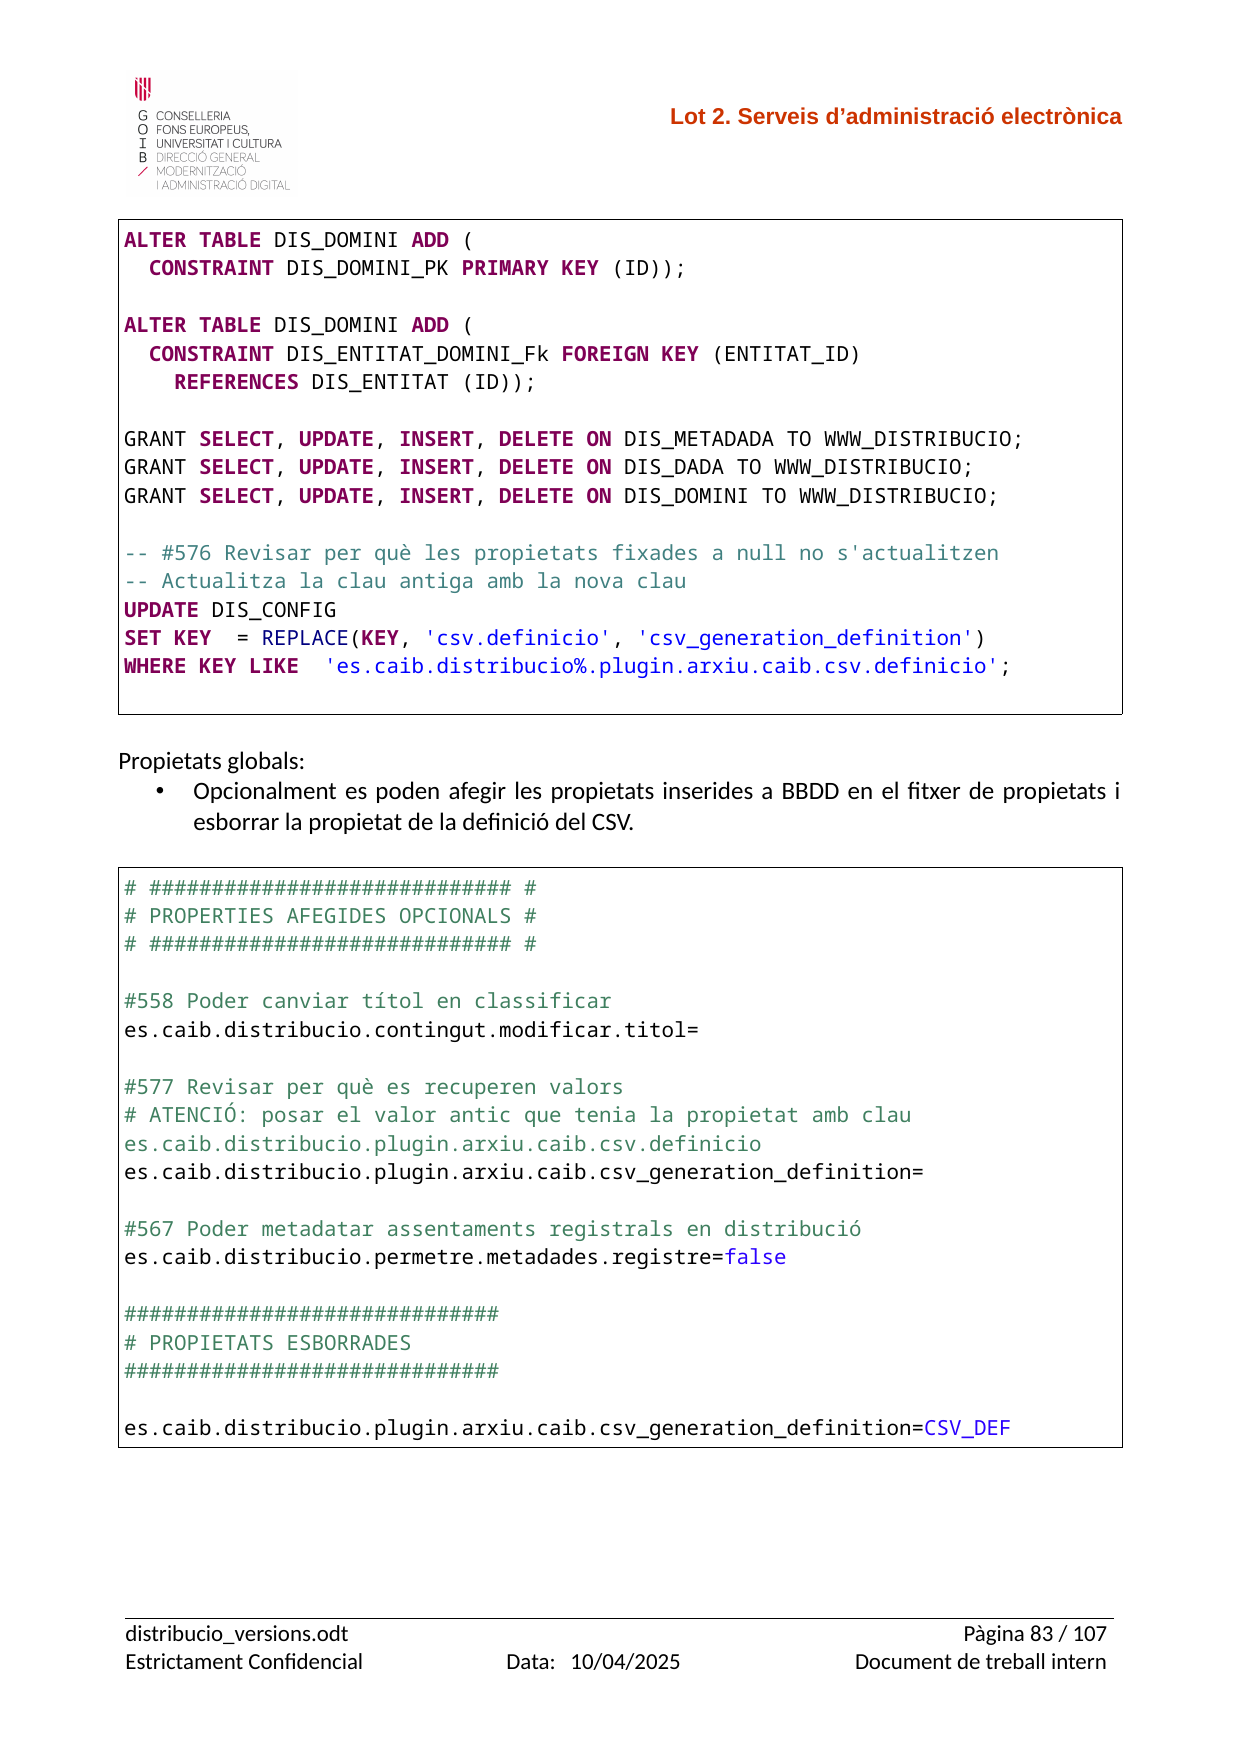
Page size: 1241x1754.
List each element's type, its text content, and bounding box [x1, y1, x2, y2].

text Propietats globals: [118, 745, 1122, 775]
table_header ALTER TABLE DIS_DOMINI ADD ( CONSTRAINT DIS_DOMINI_PK PRIMARY KEY (ID)); ALTER TABLE DIS_DOMINI ADD ( CONSTRAINT DIS_ENTITAT_DOMINI_Fk FOREIGN KEY (ENTITAT_ID) REFERENCES DIS_ENTITAT (ID)); GRANT SELECT, UPDATE, INSERT, DELETE ON DIS_METADADA TO WWW_DISTRIBUCIO; GRANT SELECT, UPDATE, INSERT, DELETE ON DIS_DADA TO WWW_DISTRIBUCIO; GRANT SELECT, UPDATE, INSERT, DELETE ON DIS_DOMINI TO WWW_DISTRIBUCIO; -- #576 Revisar per què les propietats fixades a null no s'actualitzen -- Actualitza la clau antiga amb la nova clau UPDATE DIS_CONFIG SET KEY = REPLACE(KEY, 'csv.definicio', 'csv_generation_definition') WHERE KEY LIKE 'es.caib.distribucio%.plugin.arxiu.caib.csv.definicio'; [119, 220, 1122, 714]
table_header # ############################# # # PROPERTIES AFEGIDES OPCIONALS # # ############################# # #558 Poder canviar títol en classificar es.caib.distribucio.contingut.modificar.titol= #577 Revisar per què es recuperen valors # ATENCIÓ: posar el valor antic que tenia la propietat amb clau es.caib.distribucio.plugin.arxiu.caib.csv.definicio es.caib.distribucio.plugin.arxiu.caib.csv_generation_definition= #567 Poder metadatar assentaments registrals en distribució es.caib.distribucio.permetre.metadades.registre=false ############################## # PROPIETATS ESBORRADES ############################## es.caib.distribucio.plugin.arxiu.caib.csv_generation_definition=CSV_DEF [119, 868, 1122, 1447]
list Opcionalment es poden afegir les propietats inserides a BBDD en el fitxer de propietats i esborrar la propietat de la definició del CSV. [156, 775, 1122, 836]
picture [126, 70, 299, 197]
